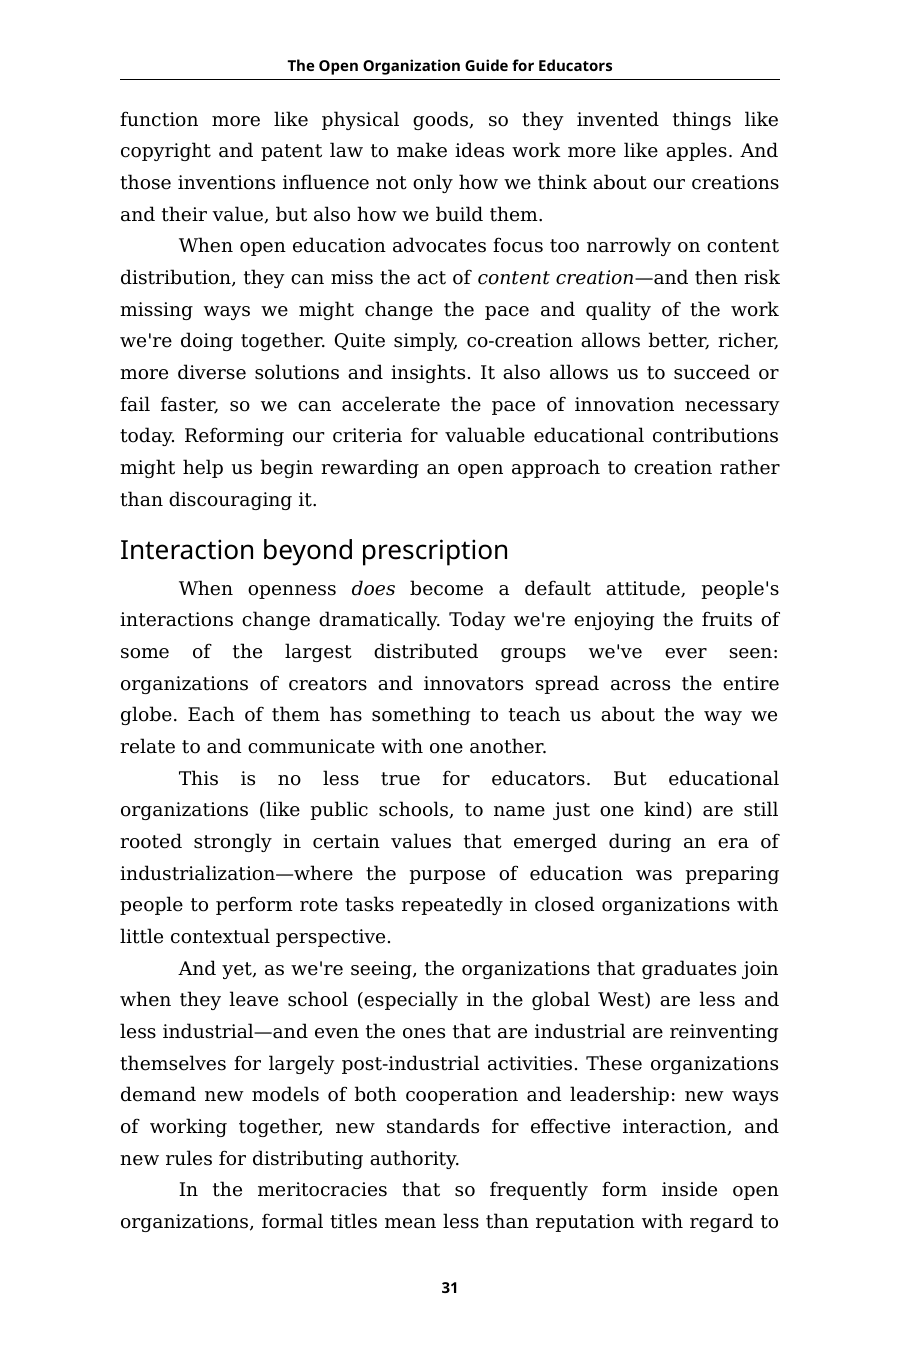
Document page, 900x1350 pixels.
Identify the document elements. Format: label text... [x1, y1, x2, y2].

text This is no less true for educators. But educational organizations (like public schools, to name just one kind) are still rooted strongly in certain values that emerged during an era of industrialization—where the purpose of education was preparing people to perform rote tasks repeatedly in closed organizations with little contextual perspective. [120, 768, 780, 948]
text function more like physical goods, so they invented things like copyright and patent law to make ideas work more like apples. And those inventions influence not only how we think about our creations and their value, but also how we build them. [120, 109, 780, 226]
subtitle Interaction beyond prescription [120, 535, 780, 565]
text And yet, as we're seeing, the organizations that graduates join when they leave school (especially in the global West) are less and less industrial—and even the ones that are industrial are reinventing themselves for largely post-industrial activities. These organizations demand new models of both cooperation and leadership: new ways of working together, new standards for effective interaction, and new rules for distributing authority. [120, 958, 780, 1170]
text When openness does become a default attitude, people's interactions change dramatically. Today we're enjoying the fruits of some of the largest distributed groups we've ever seen: organizations of creators and innovators spread across the entire globe. Each of them has something to teach us about the way we relate to and communicate with one another. [120, 578, 780, 758]
text In the meritocracies that so frequently form inside open organizations, formal titles mean less than reputation with regard to [120, 1179, 780, 1233]
text When open education advocates focus too narrowly on content distribution, they can miss the act of content creation—and then risk missing ways we might change the pace and quality of the work we're doing together. Quite simply, co-creation allows better, richer, more diverse solutions and insights. It also allows us to succeed or fail faster, so we can accelerate the pace of innovation necessary today. Reforming our criteria for valuable educational contributions might help us begin rewarding an open approach to creation rather than discouraging it. [120, 235, 780, 511]
